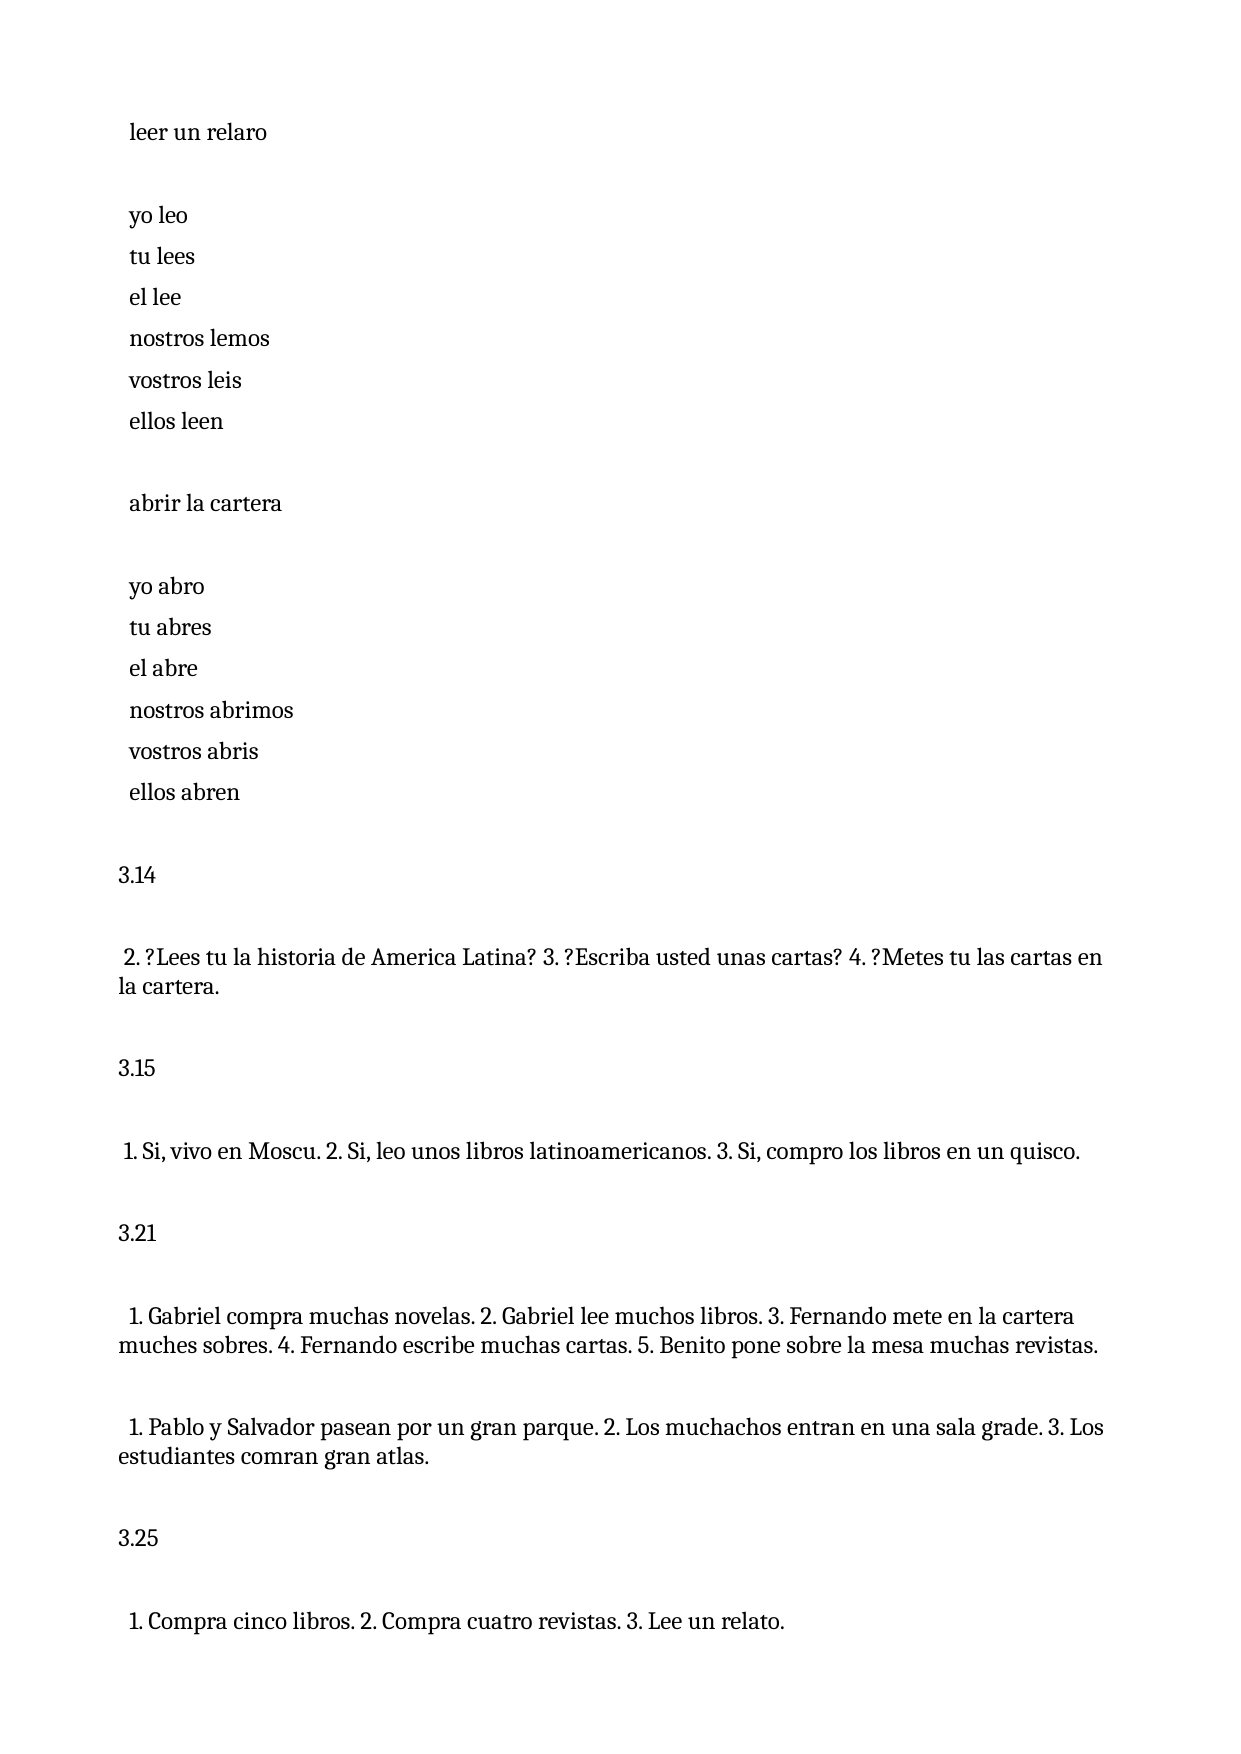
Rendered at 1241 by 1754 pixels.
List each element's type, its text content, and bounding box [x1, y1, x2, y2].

text ellos abren [118, 778, 1122, 807]
text tu lees [118, 242, 1122, 271]
text el abre [118, 654, 1122, 683]
text abrir la cartera [118, 489, 1122, 518]
text 1. Gabriel compra muchas novelas. 2. Gabriel lee muchos libros. 3. Fernando mete en la cartera muches sobres. 4. Fernando escribe muchas cartas. 5. Benito pone sobre la mesa muchas revistas. [118, 1302, 1122, 1359]
text 1. Compra cinco libros. 2. Compra cuatro revistas. 3. Lee un relato. [118, 1607, 1122, 1636]
text el lee [118, 283, 1122, 312]
text vostros abris [118, 737, 1122, 766]
text yo abro [118, 572, 1122, 601]
text leer un relaro [118, 118, 1122, 147]
text 3.25 [118, 1524, 1122, 1553]
text 3.14 [118, 861, 1122, 889]
text 1. Pablo y Salvador pasean por un gran parque. 2. Los muchachos entran en una sala grade. 3. Los estudiantes comran gran atlas. [118, 1413, 1122, 1471]
text ellos leen [118, 407, 1122, 436]
text 1. Si, vivo en Moscu. 2. Si, leo unos libros latinoamericanos. 3. Si, compro los libros en un quisco. [118, 1137, 1122, 1166]
text nostros lemos [118, 324, 1122, 353]
text nostros abrimos [118, 696, 1122, 724]
text 3.15 [118, 1054, 1122, 1083]
text 3.21 [118, 1219, 1122, 1248]
text yo leo [118, 201, 1122, 229]
text tu abres [118, 613, 1122, 642]
text 2. ?Lees tu la historia de America Latina? 3. ?Escriba usted unas cartas? 4. ?Metes tu las cartas en la cartera. [118, 943, 1122, 1001]
text vostros leis [118, 366, 1122, 394]
